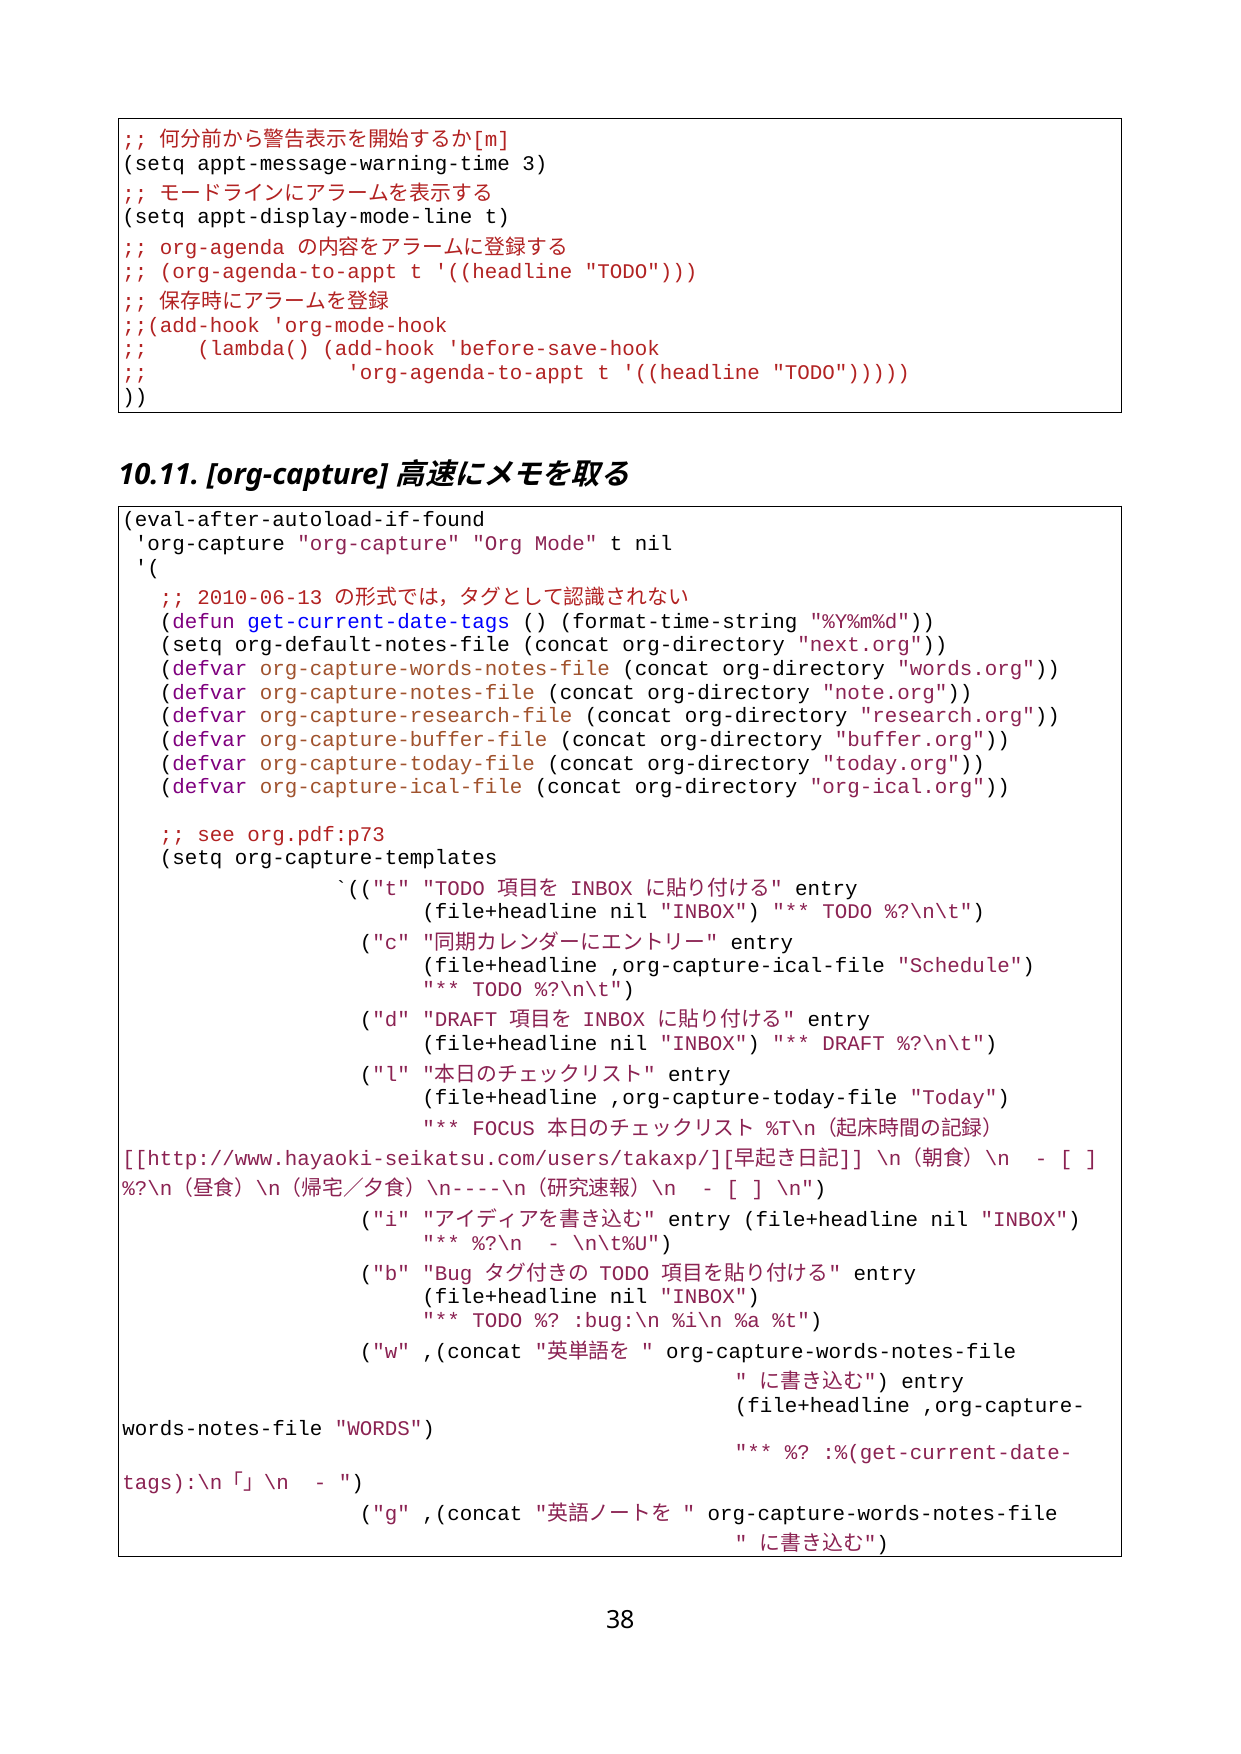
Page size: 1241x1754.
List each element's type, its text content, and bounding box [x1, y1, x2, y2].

text ;; org-agenda の内容をアラームに登録する [119, 226, 1121, 257]
text (defvar org-capture-words-notes-file (concat org-directory "words.org")) [119, 654, 1121, 678]
text ("l" "本日のチェックリスト" entry [119, 1053, 1121, 1083]
text 'org-capture "org-capture" "Org Mode" t nil [119, 529, 1121, 553]
text (setq appt-display-mode-line t) [119, 203, 1121, 226]
text " に書き込む") entry [119, 1360, 1121, 1391]
text (defvar org-capture-buffer-file (concat org-directory "buffer.org")) [119, 725, 1121, 749]
text ("w" ,(concat "英単語を " org-capture-words-notes-file [119, 1330, 1121, 1360]
text ("b" "Bug タグ付きの TODO 項目を貼り付ける" entry [119, 1252, 1121, 1283]
text (file+headline nil "INBOX") "** TODO %?\n\t") [119, 897, 1121, 921]
subtitle [org-capture] 高速にメモを取る [118, 451, 1122, 493]
text (file+headline nil "INBOX") "** DRAFT %?\n\t") [119, 1029, 1121, 1053]
text ;; 'org-agenda-to-appt t '((headline "TODO"))))) [119, 358, 1121, 382]
text (file+headline ,org-capture-today-file "Today") [119, 1083, 1121, 1107]
text (file+headline nil "INBOX") [119, 1283, 1121, 1306]
text ("g" ,(concat "英語ノートを " org-capture-words-notes-file [119, 1492, 1121, 1522]
text (file+headline ,org-capture-words-notes-file "WORDS") [119, 1391, 1121, 1438]
text ;;(add-hook 'org-mode-hook [119, 311, 1121, 334]
text ;; 何分前から警告表示を開始するか[m] [119, 119, 1121, 148]
text (setq appt-message-warning-time 3) [119, 148, 1121, 172]
text ("i" "アイディアを書き込む" entry (file+headline nil "INBOX") [119, 1198, 1121, 1228]
text (file+headline ,org-capture-ical-file "Schedule") [119, 951, 1121, 975]
text (defvar org-capture-research-file (concat org-directory "research.org")) [119, 701, 1121, 725]
text (setq org-default-notes-file (concat org-directory "next.org")) [119, 631, 1121, 654]
text ("d" "DRAFT 項目を INBOX に貼り付ける" entry [119, 999, 1121, 1029]
text ;; 保存時にアラームを登録 [119, 280, 1121, 311]
text ;; 2010-06-13 の形式では，タグとして認識されない [119, 576, 1121, 607]
text (defun get-current-date-tags () (format-time-string "%Y%m%d")) [119, 607, 1121, 631]
text ;; see org.pdf:p73 [119, 820, 1121, 843]
text (setq org-capture-templates [119, 843, 1121, 867]
text (eval-after-autoload-if-found [119, 507, 1121, 529]
text ;; モードラインにアラームを表示する [119, 172, 1121, 203]
text `(("t" "TODO 項目を INBOX に貼り付ける" entry [119, 867, 1121, 897]
text "** %?\n - \n\t%U") [119, 1228, 1121, 1252]
text ;; (lambda() (add-hook 'before-save-hook [119, 334, 1121, 358]
text ;; (org-agenda-to-appt t '((headline "TODO"))) [119, 257, 1121, 280]
text " に書き込む") [119, 1522, 1121, 1556]
text ("c" "同期カレンダーにエントリー" entry [119, 921, 1121, 951]
text "** TODO %?\n\t") [119, 975, 1121, 999]
text "** FOCUS 本日のチェックリスト %T\n（起床時間の記録）[[http://www.hayaoki-seikatsu.com/users/takaxp/][早起き日記]] \n（朝食）\n - [ ] %?\n（昼食）\n（帰宅／夕食）\n----\n（研究速報）\n - [ ] \n") [119, 1107, 1121, 1198]
text (defvar org-capture-today-file (concat org-directory "today.org")) [119, 749, 1121, 772]
text "** %? :%(get-current-date-tags):\n「」\n - ") [119, 1438, 1121, 1492]
text )) [119, 382, 1121, 412]
text (defvar org-capture-notes-file (concat org-directory "note.org")) [119, 678, 1121, 701]
text "** TODO %? :bug:\n %i\n %a %t") [119, 1306, 1121, 1330]
text '( [119, 553, 1121, 576]
text (defvar org-capture-ical-file (concat org-directory "org-ical.org")) [119, 772, 1121, 796]
